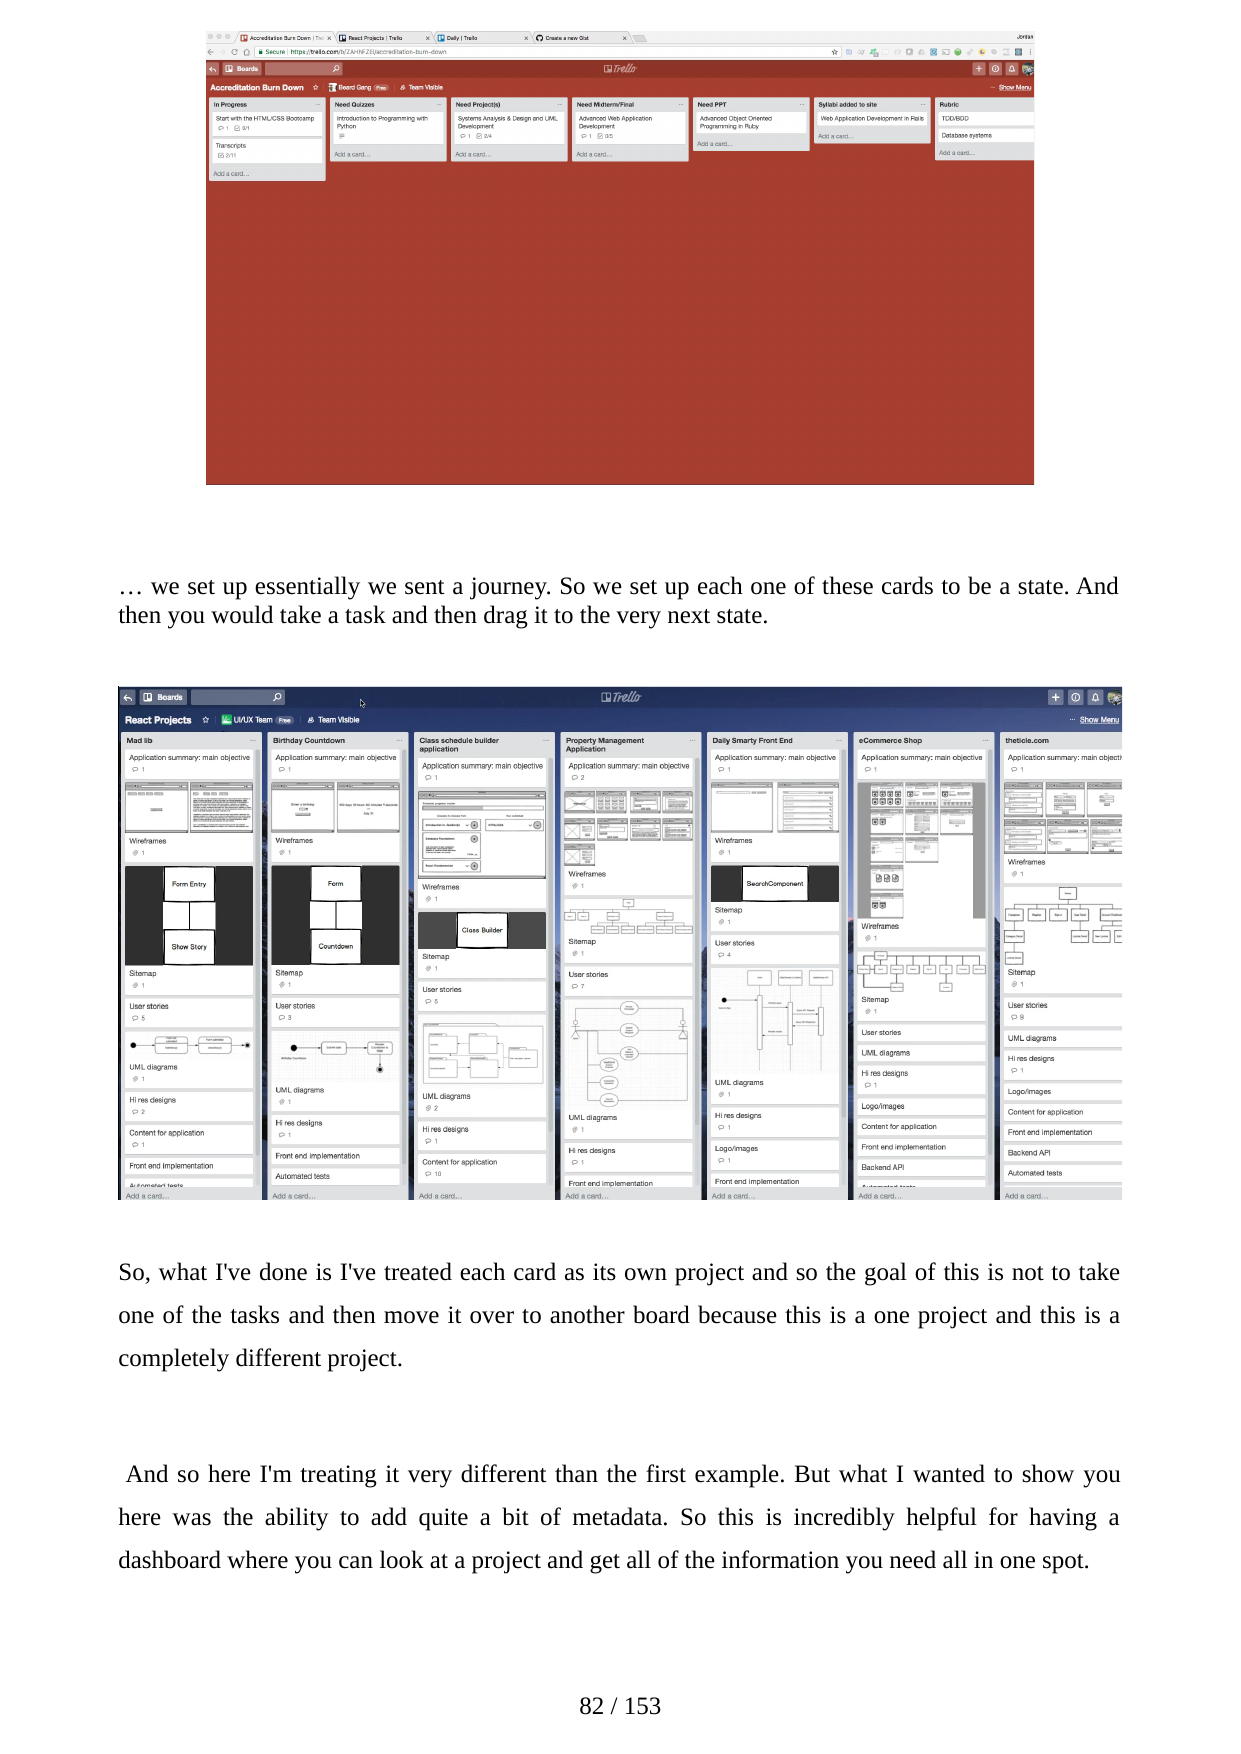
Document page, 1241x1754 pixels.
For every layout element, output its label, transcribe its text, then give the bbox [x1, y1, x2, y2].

text And so here I'm treating it very different than the first example. But what I wanted to show you here was the ability to add quite a bit of metadata. So this is incredibly helpful for having a dashboard where you can look at a project and get all of the information you need all in one spot. [118, 1459, 1122, 1574]
text … we set up essentially we sent a journey. So we set up each one of these cards to be a state. And then you would take a task and then drag it to the very next state. [118, 571, 1122, 629]
picture [206, 31, 1035, 485]
text So, what I've done is I've treated each card as its own project and so the goal of this is not to take one of the tasks and then move it over to another board because this is a one project and this is a completely different project. [118, 1257, 1122, 1372]
picture [118, 686, 1123, 1200]
